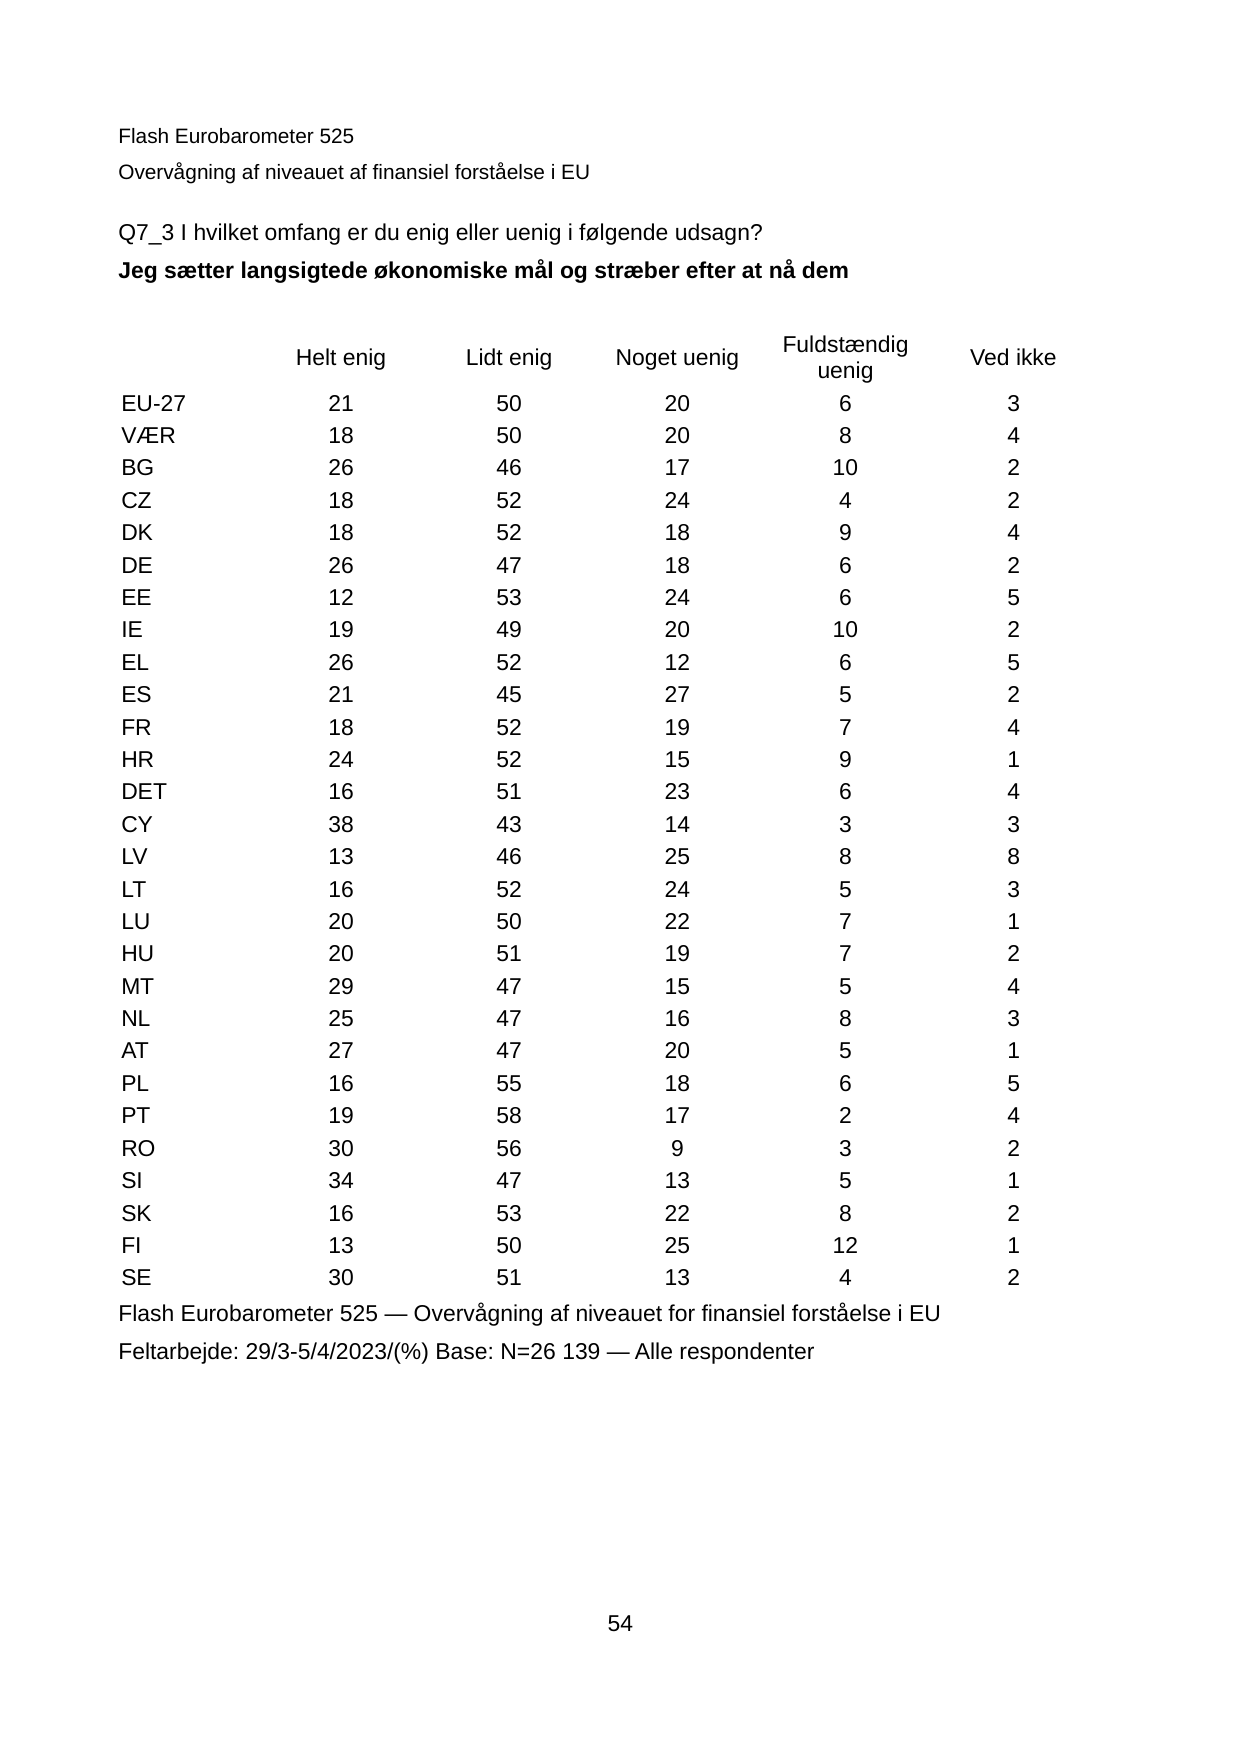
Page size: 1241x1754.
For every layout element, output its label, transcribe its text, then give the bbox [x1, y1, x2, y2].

table_cell 4 [929, 1099, 1097, 1132]
table_cell 50 [425, 905, 593, 937]
table_cell 27 [593, 678, 761, 711]
table_cell EL [118, 646, 257, 678]
table_cell 8 [761, 1002, 929, 1034]
table_cell 16 [257, 775, 425, 808]
table_cell 4 [929, 711, 1097, 743]
table_cell 18 [257, 711, 425, 743]
table_cell 17 [593, 1099, 761, 1132]
table_cell 58 [425, 1099, 593, 1132]
table_cell 8 [761, 840, 929, 872]
table_cell 6 [761, 581, 929, 613]
text Feltarbejde: 29/3-5/4/2023/(%) Base: N=26 139 — Alle respondenter [118, 1338, 1122, 1364]
table_cell 7 [761, 905, 929, 937]
table_cell IE [118, 613, 257, 646]
table_cell 26 [257, 451, 425, 484]
table_cell HR [118, 743, 257, 775]
table_cell 47 [425, 1002, 593, 1034]
table_cell 50 [425, 419, 593, 451]
table_cell 12 [257, 581, 425, 613]
table_cell 3 [929, 1002, 1097, 1034]
table_cell 25 [257, 1002, 425, 1034]
table_cell 38 [257, 808, 425, 840]
table_cell 4 [761, 484, 929, 516]
table_cell SE [118, 1261, 257, 1294]
table_cell 24 [593, 873, 761, 905]
table_cell 56 [425, 1132, 593, 1164]
table_cell 46 [425, 451, 593, 484]
table_cell LV [118, 840, 257, 872]
table_cell 47 [425, 970, 593, 1002]
table_cell 18 [593, 549, 761, 581]
table_cell 2 [929, 678, 1097, 711]
text Q7_3 I hvilket omfang er du enig eller uenig i følgende udsagn? [118, 219, 1122, 246]
table_cell 22 [593, 1196, 761, 1229]
table_cell EU-27 [118, 387, 257, 419]
table_cell 27 [257, 1035, 425, 1067]
table_cell 20 [593, 419, 761, 451]
table_cell 20 [593, 1035, 761, 1067]
table_cell 2 [929, 1261, 1097, 1294]
table_cell 18 [257, 484, 425, 516]
table_cell 20 [593, 613, 761, 646]
table_cell 3 [929, 808, 1097, 840]
table_cell 52 [425, 743, 593, 775]
table_cell 13 [257, 1229, 425, 1261]
table_cell 3 [929, 387, 1097, 419]
table_cell 5 [929, 581, 1097, 613]
table_cell 1 [929, 1035, 1097, 1067]
table_cell 13 [593, 1261, 761, 1294]
table_cell 26 [257, 549, 425, 581]
table_cell 20 [257, 905, 425, 937]
table_cell 2 [929, 549, 1097, 581]
table_cell 24 [593, 484, 761, 516]
table_cell 9 [761, 516, 929, 548]
table_header Noget uenig [593, 328, 761, 387]
table_cell 19 [593, 937, 761, 970]
table_cell 43 [425, 808, 593, 840]
table_cell 16 [257, 1067, 425, 1099]
table_cell 23 [593, 775, 761, 808]
table_cell 55 [425, 1067, 593, 1099]
table_cell 5 [761, 1035, 929, 1067]
table_cell 52 [425, 873, 593, 905]
table_cell 9 [761, 743, 929, 775]
table_cell 16 [257, 1196, 425, 1229]
table_cell 6 [761, 549, 929, 581]
table_cell BG [118, 451, 257, 484]
table_cell SK [118, 1196, 257, 1229]
table_cell 5 [761, 1164, 929, 1196]
table_cell 4 [929, 516, 1097, 548]
table_cell HU [118, 937, 257, 970]
table_cell 8 [761, 1196, 929, 1229]
table_cell 6 [761, 1067, 929, 1099]
table_cell FR [118, 711, 257, 743]
table_cell NL [118, 1002, 257, 1034]
table_cell 50 [425, 1229, 593, 1261]
table_cell 25 [593, 1229, 761, 1261]
table_cell 47 [425, 1035, 593, 1067]
table_cell 20 [257, 937, 425, 970]
table_cell 3 [761, 808, 929, 840]
table_cell 52 [425, 711, 593, 743]
table_cell 34 [257, 1164, 425, 1196]
table_cell 1 [929, 743, 1097, 775]
table_cell 6 [761, 775, 929, 808]
table_cell 4 [929, 775, 1097, 808]
table_cell CY [118, 808, 257, 840]
table_header [118, 328, 257, 387]
table_cell 25 [593, 840, 761, 872]
table_cell DE [118, 549, 257, 581]
table_cell 2 [929, 484, 1097, 516]
table_cell 15 [593, 970, 761, 1002]
table_cell 9 [593, 1132, 761, 1164]
table_cell 2 [929, 1132, 1097, 1164]
table_cell AT [118, 1035, 257, 1067]
table_cell 2 [929, 451, 1097, 484]
table_cell 26 [257, 646, 425, 678]
table_cell 2 [761, 1099, 929, 1132]
table_cell 5 [761, 970, 929, 1002]
table_cell 5 [761, 873, 929, 905]
table_cell DET [118, 775, 257, 808]
table_header Ved ikke [929, 328, 1097, 387]
table_cell 1 [929, 1164, 1097, 1196]
table_cell 29 [257, 970, 425, 1002]
table_cell RO [118, 1132, 257, 1164]
table_cell 5 [929, 646, 1097, 678]
table_cell PT [118, 1099, 257, 1132]
table_cell 7 [761, 937, 929, 970]
table_cell 52 [425, 484, 593, 516]
table_cell 47 [425, 549, 593, 581]
table_cell 18 [257, 516, 425, 548]
table_cell 15 [593, 743, 761, 775]
table_header Lidt enig [425, 328, 593, 387]
table_cell 47 [425, 1164, 593, 1196]
table_cell 24 [593, 581, 761, 613]
table_cell 18 [593, 1067, 761, 1099]
table_cell 45 [425, 678, 593, 711]
table_cell 52 [425, 516, 593, 548]
table_cell 30 [257, 1261, 425, 1294]
table_cell 8 [761, 419, 929, 451]
table_cell 6 [761, 387, 929, 419]
table_cell CZ [118, 484, 257, 516]
table_cell 51 [425, 937, 593, 970]
table_cell 17 [593, 451, 761, 484]
table_cell 16 [593, 1002, 761, 1034]
text Jeg sætter langsigtede økonomiske mål og stræber efter at nå dem [118, 257, 1122, 284]
table_cell 20 [593, 387, 761, 419]
table_cell EE [118, 581, 257, 613]
table_cell 51 [425, 1261, 593, 1294]
table_cell LT [118, 873, 257, 905]
table_cell 4 [761, 1261, 929, 1294]
table_cell ES [118, 678, 257, 711]
table_cell 2 [929, 1196, 1097, 1229]
table_cell 21 [257, 387, 425, 419]
table_cell 12 [761, 1229, 929, 1261]
table_cell 8 [929, 840, 1097, 872]
table_cell 22 [593, 905, 761, 937]
table_cell 5 [929, 1067, 1097, 1099]
table_cell 14 [593, 808, 761, 840]
table_header Fuldstændig uenig [761, 328, 929, 387]
table_cell 10 [761, 451, 929, 484]
table_cell 13 [257, 840, 425, 872]
table_cell 50 [425, 387, 593, 419]
table_cell 1 [929, 1229, 1097, 1261]
table_cell PL [118, 1067, 257, 1099]
table_cell 12 [593, 646, 761, 678]
table_cell 4 [929, 419, 1097, 451]
table_header Helt enig [257, 328, 425, 387]
table_cell 4 [929, 970, 1097, 1002]
table_cell 16 [257, 873, 425, 905]
table_cell 10 [761, 613, 929, 646]
table_cell FI [118, 1229, 257, 1261]
table_cell 24 [257, 743, 425, 775]
table_cell 5 [761, 678, 929, 711]
table_cell 2 [929, 613, 1097, 646]
table_cell 18 [257, 419, 425, 451]
table_cell 13 [593, 1164, 761, 1196]
table_cell LU [118, 905, 257, 937]
table_cell 46 [425, 840, 593, 872]
table_cell 19 [257, 613, 425, 646]
text Flash Eurobarometer 525 — Overvågning af niveauet for finansiel forståelse i EU [118, 1299, 1122, 1326]
table_cell 53 [425, 1196, 593, 1229]
table_cell 30 [257, 1132, 425, 1164]
table_cell VÆR [118, 419, 257, 451]
table_cell SI [118, 1164, 257, 1196]
table_cell 2 [929, 937, 1097, 970]
table_cell 3 [761, 1132, 929, 1164]
table_cell 7 [761, 711, 929, 743]
table_cell 49 [425, 613, 593, 646]
table_cell 1 [929, 905, 1097, 937]
table_cell 6 [761, 646, 929, 678]
table_cell 18 [593, 516, 761, 548]
table_cell 52 [425, 646, 593, 678]
table_cell 19 [593, 711, 761, 743]
table_cell 3 [929, 873, 1097, 905]
table_cell DK [118, 516, 257, 548]
table_cell 21 [257, 678, 425, 711]
table_cell 53 [425, 581, 593, 613]
table_cell 19 [257, 1099, 425, 1132]
table_cell MT [118, 970, 257, 1002]
table_cell 51 [425, 775, 593, 808]
